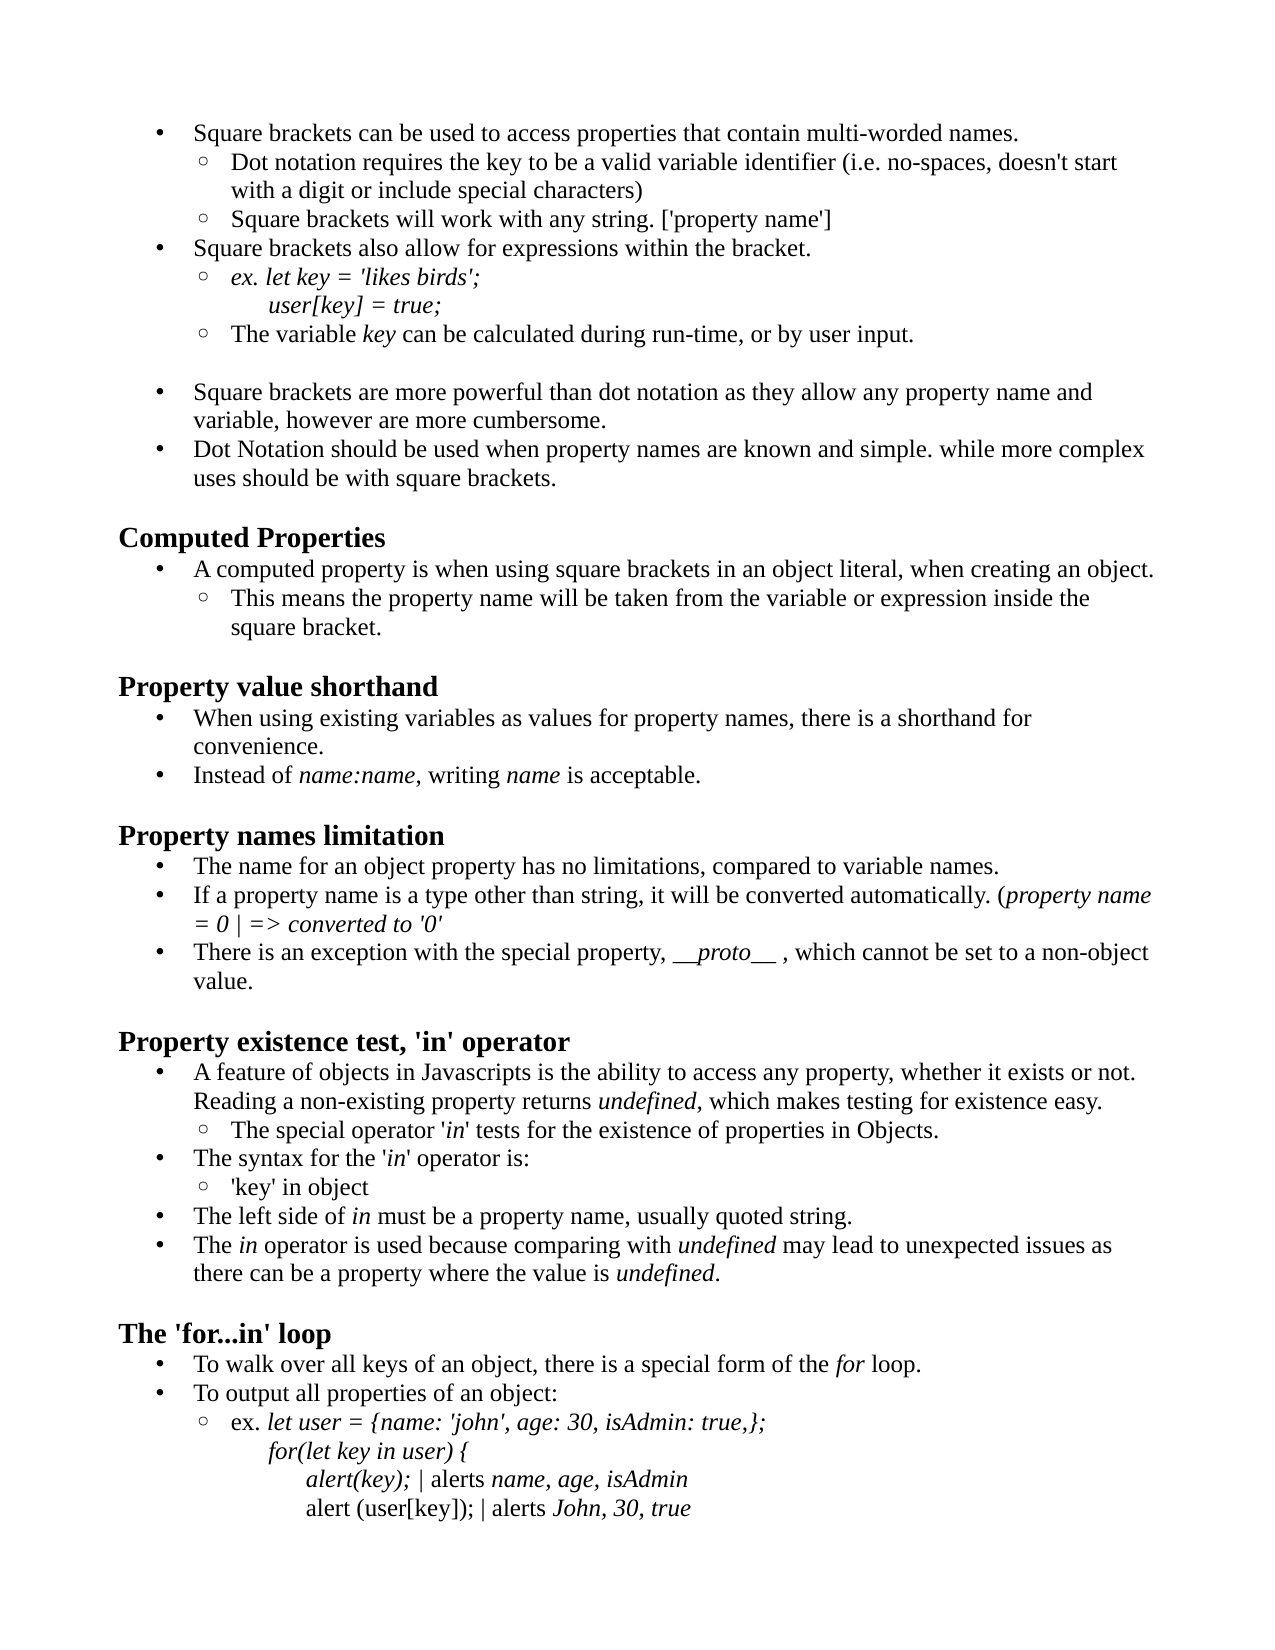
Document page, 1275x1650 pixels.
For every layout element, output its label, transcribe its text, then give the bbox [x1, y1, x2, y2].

list The variable key can be calculated during run-time, or by user input. [193, 319, 1157, 348]
list alert (user[key]); | alerts John, 30, true [268, 1493, 1157, 1522]
list Instead of name:name, writing name is acceptable. [156, 760, 1157, 789]
list A feature of objects in Javascripts is the ability to access any property, whether it exists or not. Reading a non-existing property returns undefined, which makes testing for existence easy. [156, 1057, 1157, 1115]
list When using existing variables as values for property names, there is a shorthand for convenience. [156, 703, 1157, 760]
list user[key] = true; [231, 291, 1157, 319]
list Square brackets also allow for expressions within the bracket. [156, 233, 1157, 262]
list Square brackets can be used to access properties that contain multi-worded names. [156, 118, 1157, 147]
list The left side of in must be a property name, usually quoted string. [156, 1201, 1157, 1230]
list The special operator 'in' tests for the existence of properties in Objects. [193, 1115, 1157, 1143]
list 'key' in object [193, 1172, 1157, 1201]
text Property names limitation [118, 818, 1157, 851]
list There is an exception with the special property, __proto__ , which cannot be set to a non-object value. [156, 937, 1157, 995]
list Square brackets are more powerful than dot notation as they allow any property name and variable, however are more cumbersome. [156, 377, 1157, 434]
list To walk over all keys of an object, there is a special form of the for loop. [156, 1349, 1157, 1378]
list The name for an object property has no limitations, compared to variable names. [156, 851, 1157, 880]
text The 'for...in' loop [118, 1316, 1157, 1349]
list The syntax for the 'in' operator is: [156, 1143, 1157, 1172]
list for(let key in user) { [231, 1436, 1157, 1464]
list To output all properties of an object: [156, 1378, 1157, 1407]
list This means the property name will be taken from the variable or expression inside the square bracket. [193, 583, 1157, 640]
list Dot notation requires the key to be a valid variable identifier (i.e. no-spaces, doesn't start with a digit or include special characters) [193, 147, 1157, 204]
list ex. let key = 'likes birds'; [193, 262, 1157, 291]
list Dot Notation should be used when property names are known and simple. while more complex uses should be with square brackets. [156, 434, 1157, 492]
list alert(key); | alerts name, age, isAdmin [268, 1464, 1157, 1493]
text Computed Properties [118, 521, 1157, 554]
list ex. let user = {name: 'john', age: 30, isAdmin: true,}; [193, 1407, 1157, 1436]
list If a property name is a type other than string, it will be converted automatically. (property name = 0 | => converted to '0' [156, 880, 1157, 937]
list The in operator is used because comparing with undefined may lead to unexpected issues as there can be a property where the value is undefined. [156, 1230, 1157, 1287]
list Square brackets will work with any string. ['property name'] [193, 204, 1157, 233]
text Property existence test, 'in' operator [118, 1024, 1157, 1057]
list A computed property is when using square brackets in an object literal, when creating an object. [156, 554, 1157, 583]
text Property value shorthand [118, 669, 1157, 703]
